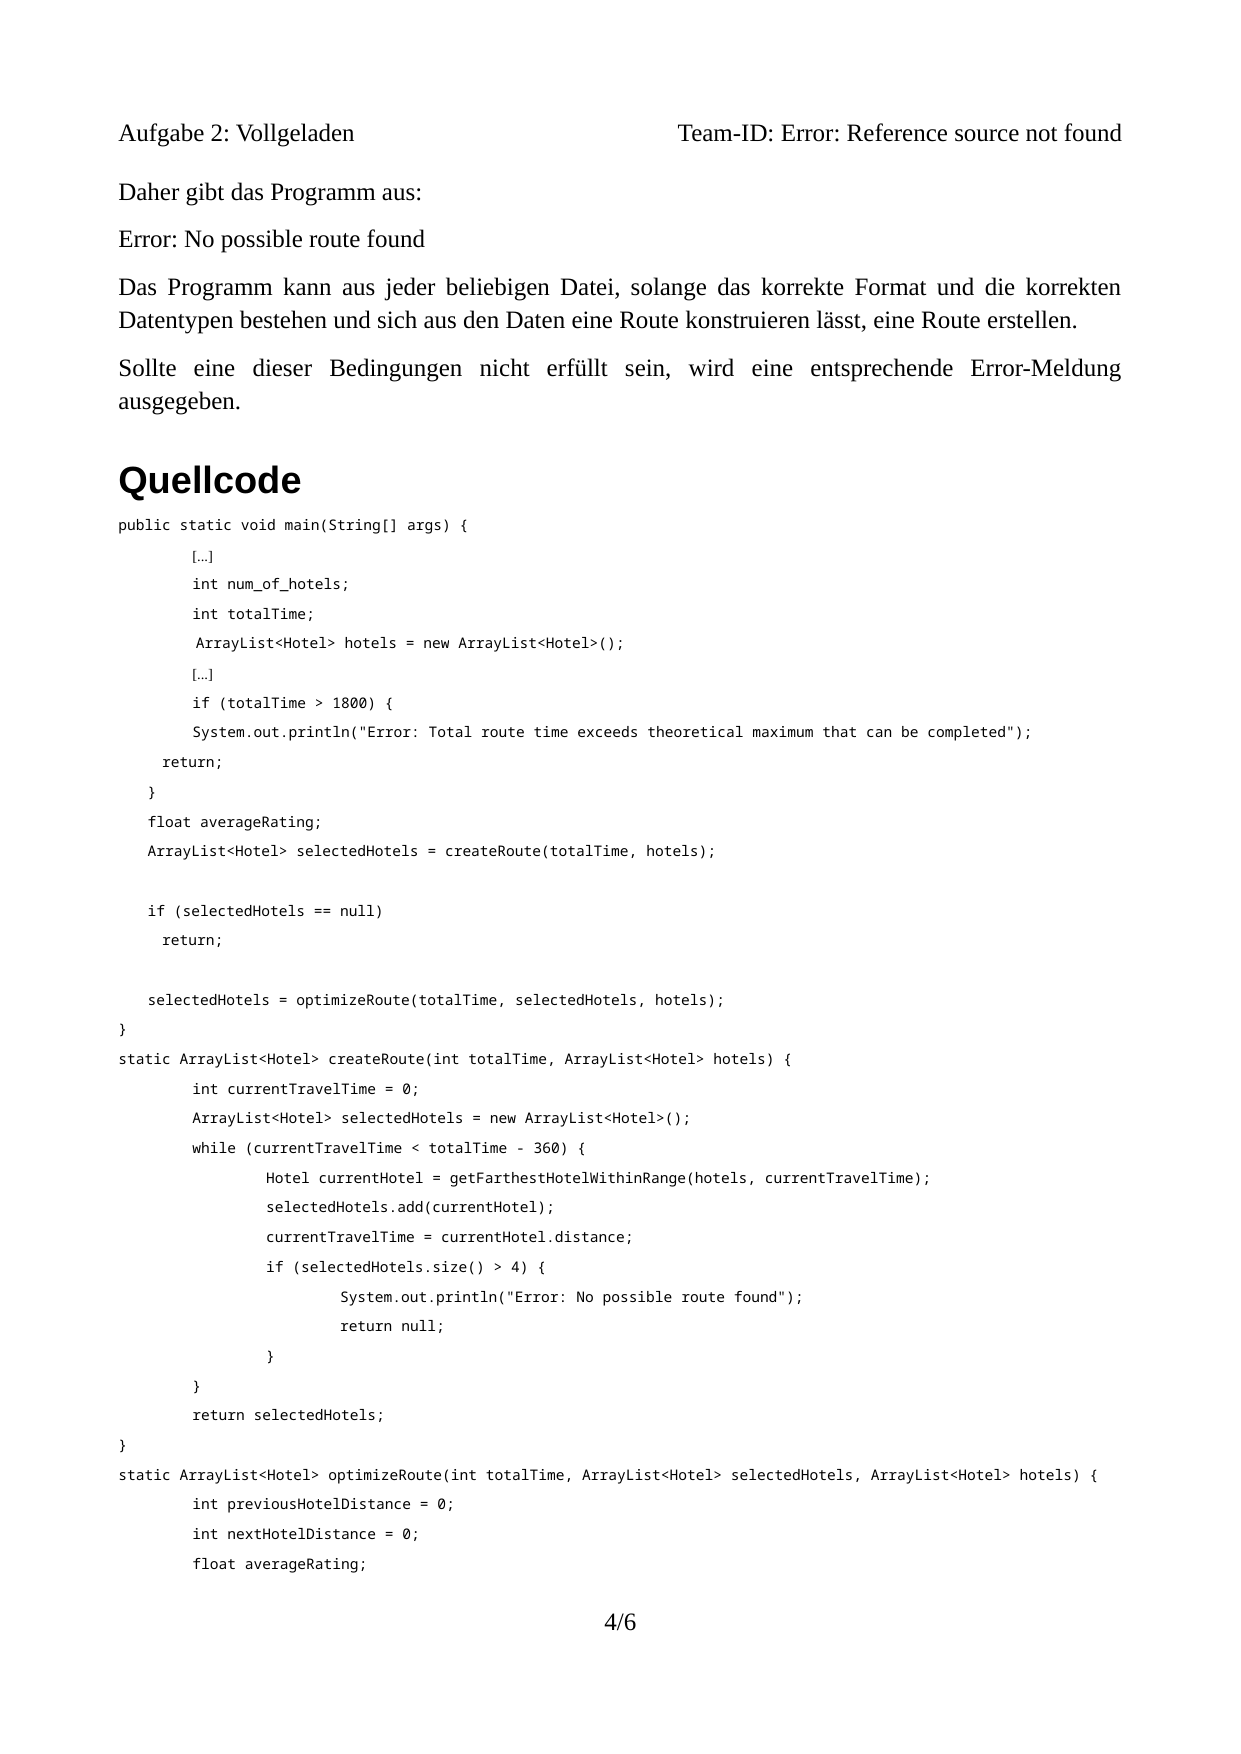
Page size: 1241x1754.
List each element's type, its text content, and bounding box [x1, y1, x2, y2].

text } [118, 1366, 1122, 1395]
text } [118, 1009, 1122, 1039]
text return; [118, 920, 1122, 950]
text Hotel currentHotel = getFarthestHotelWithinRange(hotels, currentTravelTime); [118, 1158, 1122, 1187]
text int nextHotelDistance = 0; [118, 1514, 1122, 1544]
text ArrayList<Hotel> hotels = new ArrayList<Hotel>(); [118, 623, 1122, 653]
text } [118, 1336, 1122, 1366]
text currentTravelTime = currentHotel.distance; [118, 1217, 1122, 1247]
text System.out.println("Error: No possible route found"); [118, 1277, 1122, 1306]
text int num_of_hotels; [118, 564, 1122, 594]
text selectedHotels.add(currentHotel); [118, 1187, 1122, 1217]
text [...] [118, 653, 1122, 683]
text Das Programm kann aus jeder beliebigen Datei, solange das korrekte Format und die korrekten Datentypen bestehen und sich aus den Daten eine Route konstruieren lässt, eine Route erstellen. [118, 272, 1122, 334]
text return; [118, 742, 1122, 772]
text static ArrayList<Hotel> createRoute(int totalTime, ArrayList<Hotel> hotels) { [118, 1039, 1122, 1069]
text } [118, 772, 1122, 802]
text return null; [118, 1306, 1122, 1336]
text if (selectedHotels.size() > 4) { [118, 1247, 1122, 1277]
text } [118, 1425, 1122, 1455]
text public static void main(String[] args) { [118, 514, 1122, 534]
text while (currentTravelTime < totalTime - 360) { [118, 1128, 1122, 1158]
text int totalTime; [118, 594, 1122, 623]
text Error: No possible route found [118, 224, 1122, 253]
text ArrayList<Hotel> selectedHotels = new ArrayList<Hotel>(); [118, 1098, 1122, 1128]
text Daher gibt das Programm aus: [118, 177, 1122, 206]
text Sollte eine dieser Bedingungen nicht erfüllt sein, wird eine entsprechende Error-Meldung ausgegeben. [118, 353, 1122, 414]
text [...] [118, 534, 1122, 564]
text float averageRating; [118, 802, 1122, 831]
text if (selectedHotels == null) [118, 891, 1122, 920]
text int currentTravelTime = 0; [118, 1069, 1122, 1098]
subtitle Quellcode [118, 458, 1122, 502]
text selectedHotels = optimizeRoute(totalTime, selectedHotels, hotels); [118, 980, 1122, 1009]
text ArrayList<Hotel> selectedHotels = createRoute(totalTime, hotels); [118, 831, 1122, 861]
text int previousHotelDistance = 0; [118, 1484, 1122, 1514]
text if (totalTime > 1800) { [118, 683, 1122, 712]
text static ArrayList<Hotel> optimizeRoute(int totalTime, ArrayList<Hotel> selectedHotels, ArrayList<Hotel> hotels) { [118, 1455, 1122, 1484]
text System.out.println("Error: Total route time exceeds theoretical maximum that can be completed"); [118, 712, 1122, 742]
text float averageRating; [118, 1544, 1122, 1573]
text return selectedHotels; [118, 1395, 1122, 1425]
